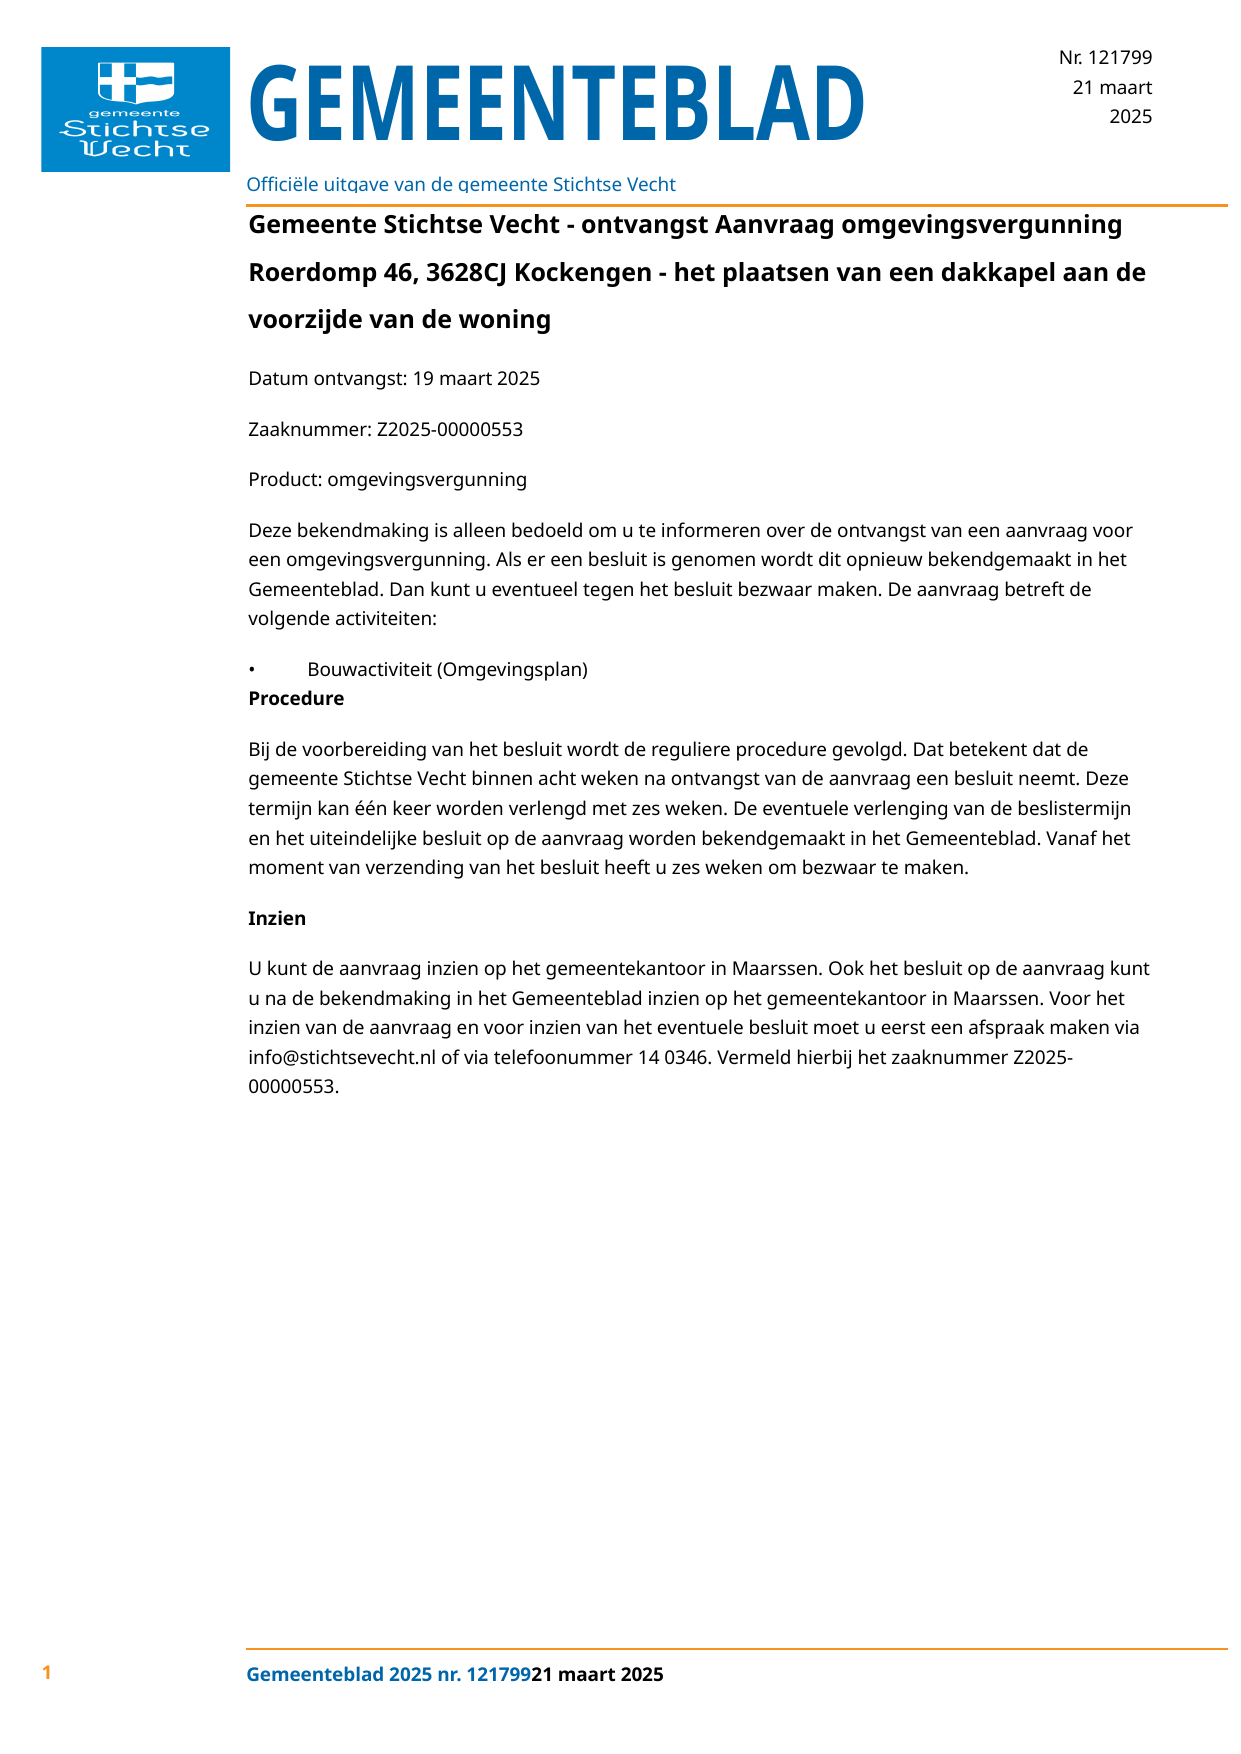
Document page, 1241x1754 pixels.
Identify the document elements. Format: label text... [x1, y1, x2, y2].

text Datum ontvangst: 19 maart 2025 [248, 366, 1152, 391]
text Deze bekendmaking is alleen bedoeld om u te informeren over de ontvangst van een aanvraag voor een omgevingsvergunning. Als er een besluit is genomen wordt dit opnieuw bekendgemaakt in het Gemeenteblad. Dan kunt u eventueel tegen het besluit bezwaar maken. De aanvraag betreft de volgende activiteiten: [248, 517, 1152, 631]
text U kunt de aanvraag inzien op het gemeentekantoor in Maarssen. Ook het besluit op de aanvraag kunt u na de bekendmaking in het Gemeenteblad inzien op het gemeentekantoor in Maarssen. Voor het inzien van de aanvraag en voor inzien van het eventuele besluit moet u eerst een afspraak maken via info@stichtsevecht.nl of via telefoonummer 14 0346. Vermeld hierbij het zaaknummer Z2025-00000553. [248, 955, 1152, 1099]
text Gemeente Stichtse Vecht - ontvangst Aanvraag omgevingsvergunning Roerdomp 46, 3628CJ Kockengen - het plaatsen van een dakkapel aan de voorzijde van de woning [248, 207, 1152, 336]
list Bouwactiviteit (Omgevingsplan) [248, 656, 1152, 682]
picture [137, 63, 174, 103]
text Product: omgevingsvergunning [248, 466, 1152, 492]
picture [99, 63, 135, 101]
text Bij de voorbereiding van het besluit wordt de reguliere procedure gevolgd. Dat betekent dat de gemeente Stichtse Vecht binnen acht weken na ontvangst van de aanvraag een besluit neemt. Deze termijn kan één keer worden verlengd met zes weken. De eventuele verlenging van de beslistermijn en het uiteindelijke besluit op de aanvraag worden bekendgemaakt in het Gemeenteblad. Vanaf het moment van verzending van het besluit heeft u zes weken om bezwaar te maken. [248, 736, 1152, 880]
text Zaaknummer: Z2025-00000553 [248, 416, 1152, 442]
text Inzien [248, 905, 1152, 930]
text Procedure [248, 686, 1152, 711]
